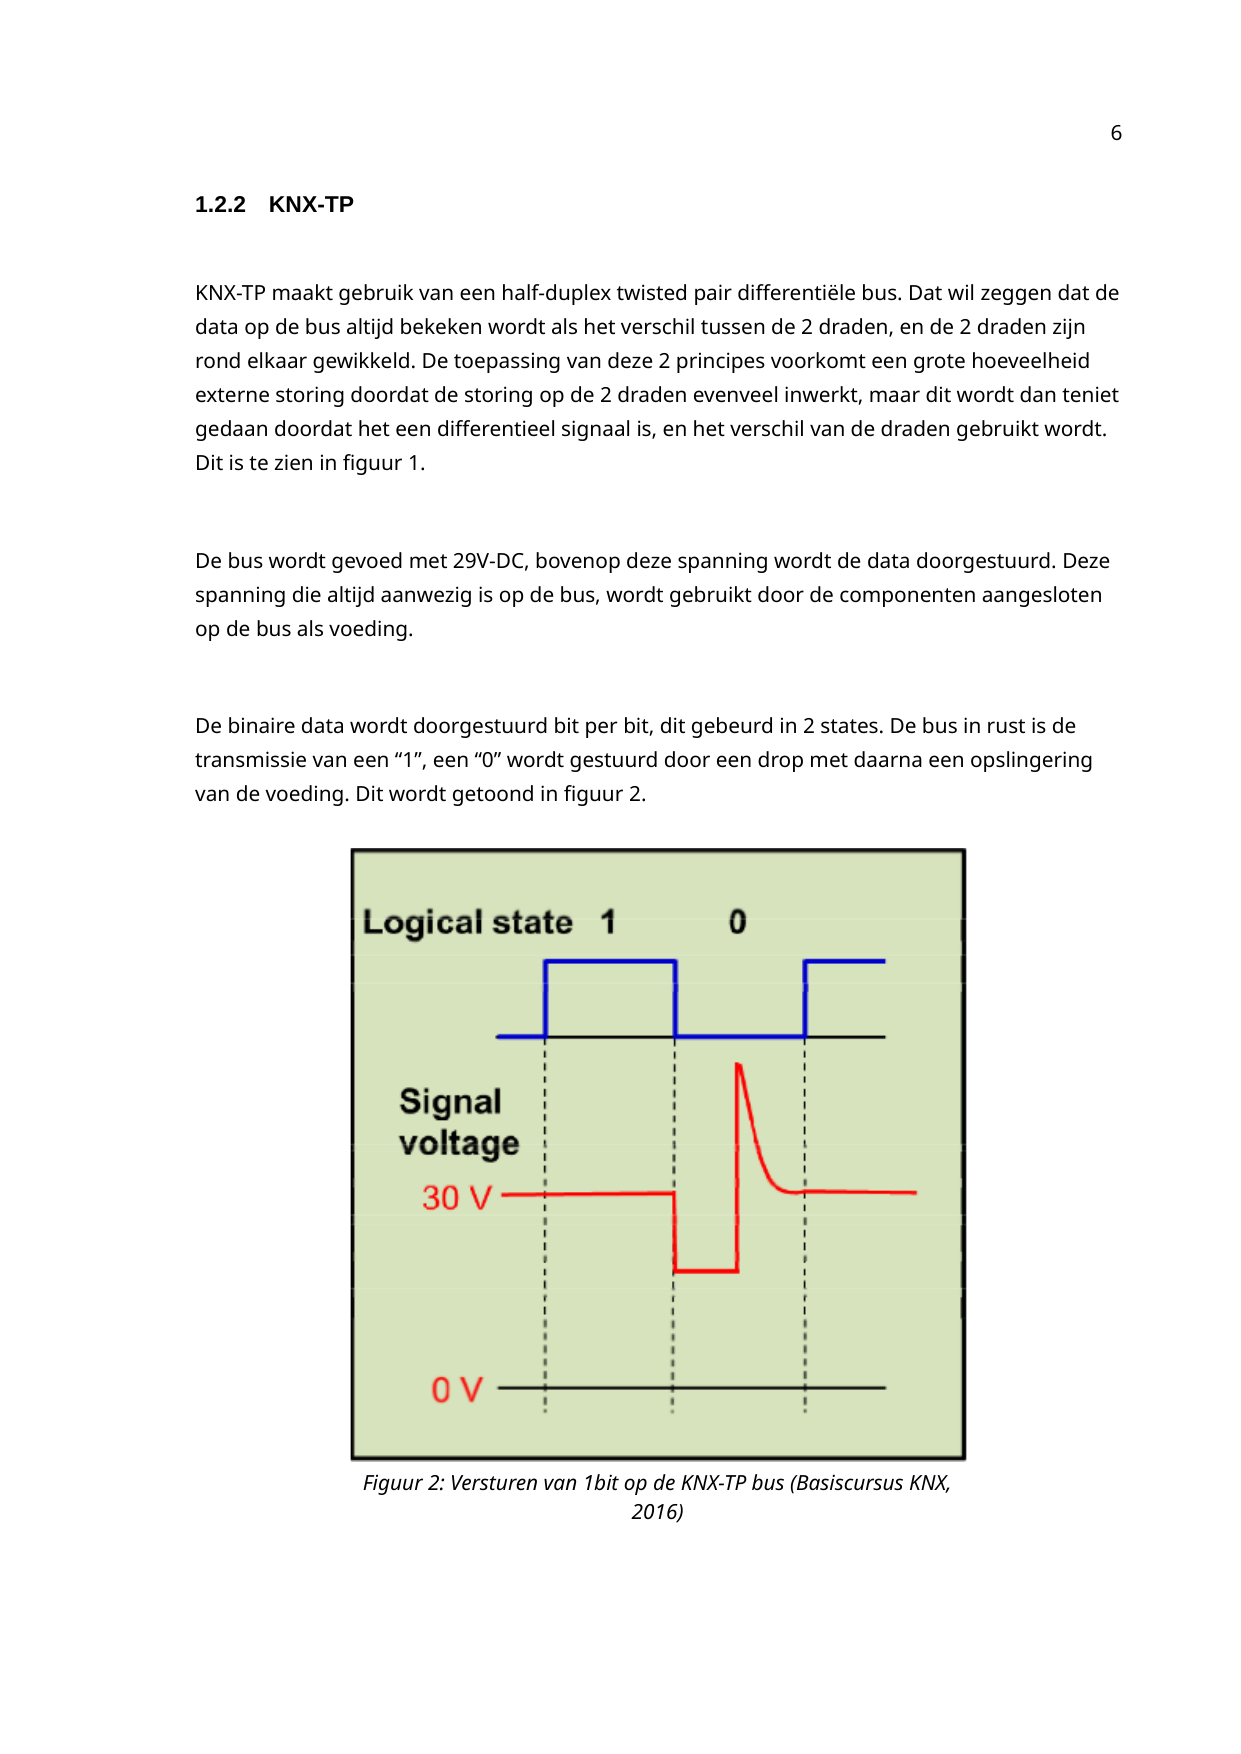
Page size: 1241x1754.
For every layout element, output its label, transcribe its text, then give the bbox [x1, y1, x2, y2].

subtitle 1.2.2 KNX-TP [195, 191, 1122, 217]
picture [350, 848, 967, 1462]
text Figuur 2: Versturen van 1bit op de KNX-TP bus (Basiscursus KNX, 2016) [351, 1462, 966, 1525]
text De bus wordt gevoed met 29V-DC, bovenop deze spanning wordt de data doorgestuurd. Deze spanning die altijd aanwezig is op de bus, wordt gebruikt door de componenten aangesloten op de bus als voeding. [195, 546, 1122, 642]
text De binaire data wordt doorgestuurd bit per bit, dit gebeurd in 2 states. De bus in rust is de transmissie van een “1”, een “0” wordt gestuurd door een drop met daarna een opslingering van de voeding. Dit wordt getoond in figuur 2. [195, 711, 1122, 808]
text KNX-TP maakt gebruik van een half-duplex twisted pair differentiële bus. Dat wil zeggen dat de data op de bus altijd bekeken wordt als het verschil tussen de 2 draden, en de 2 draden zijn rond elkaar gewikkeld. De toepassing van deze 2 principes voorkomt een grote hoeveelheid externe storing doordat de storing op de 2 draden evenveel inwerkt, maar dit wordt dan teniet gedaan doordat het een differentieel signaal is, en het verschil van de draden gebruikt wordt. Dit is te zien in figuur 1. [195, 278, 1122, 477]
